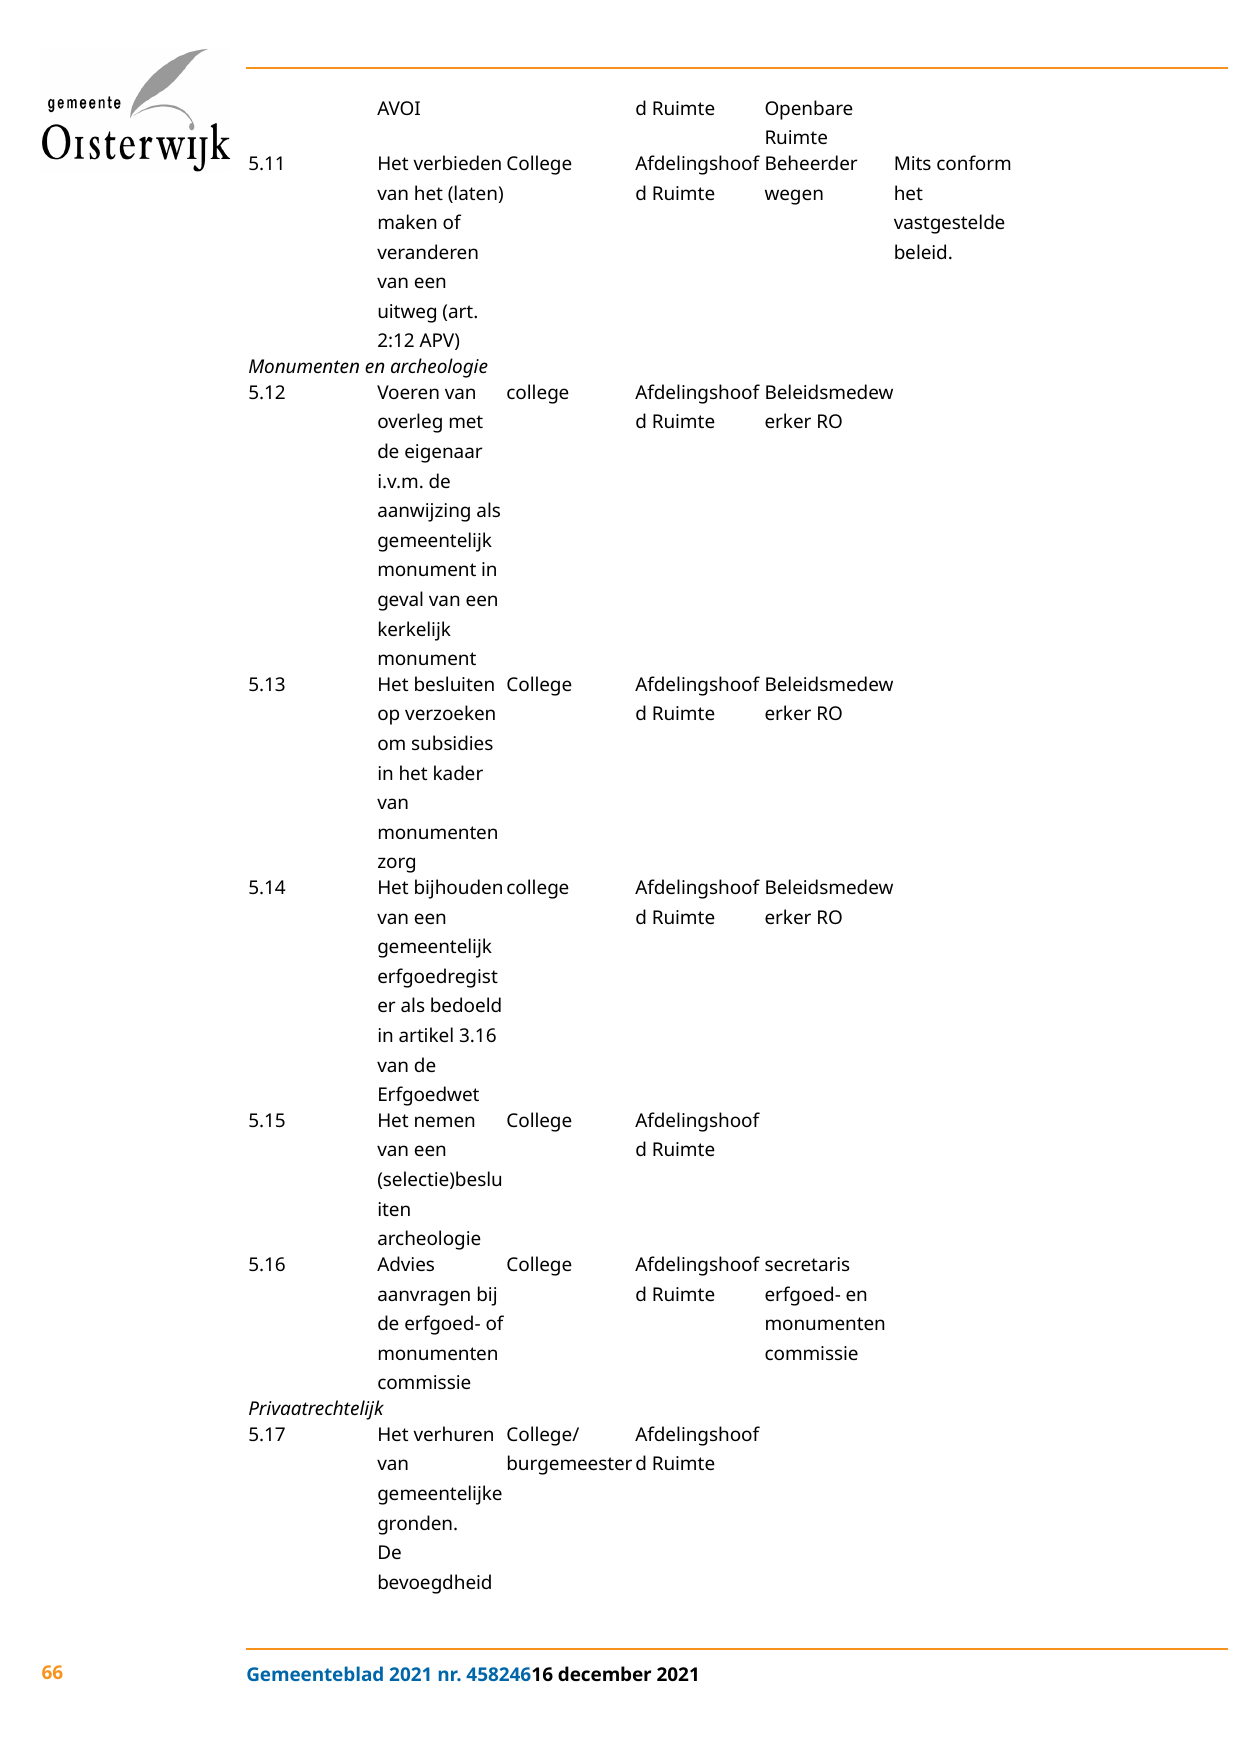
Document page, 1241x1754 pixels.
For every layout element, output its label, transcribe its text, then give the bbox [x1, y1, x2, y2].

table_cell Afdelingshoofd Ruimte [635, 1251, 764, 1395]
table_cell 5.15 [248, 1107, 377, 1251]
table_cell [894, 874, 1022, 1107]
table_cell Privaatrechtelijk [248, 1395, 1022, 1421]
table_cell College [506, 1251, 635, 1395]
table_cell Het nemen van een (selectie)besluiten archeologie [377, 1107, 506, 1251]
table_cell Afdelingshoofd Ruimte [635, 1107, 764, 1251]
table_cell Advies aanvragen bij de erfgoed- of monumentencommissie [377, 1251, 506, 1395]
table_cell [894, 671, 1022, 874]
table_cell Afdelingshoofd Ruimte [635, 379, 764, 671]
table_cell [1023, 1395, 1152, 1421]
table_cell [1023, 353, 1152, 379]
table_cell Voeren van overleg met de eigenaar i.v.m. de aanwijzing als gemeentelijk monument in geval van een kerkelijk monument [377, 379, 506, 671]
table_cell [1023, 874, 1152, 1107]
table_cell Afdelingshoofd Ruimte [635, 874, 764, 1107]
table_cell 5.17 [248, 1421, 377, 1594]
table_cell secretaris erfgoed- en monumentencommissie [764, 1251, 893, 1395]
table_cell Beleidsmedewerker RO [764, 874, 893, 1107]
table_cell Afdelingshoofd Ruimte [635, 1421, 764, 1594]
table_cell [894, 1251, 1022, 1395]
table_cell [1023, 95, 1152, 150]
table_cell 5.11 [248, 150, 377, 353]
table_cell [764, 1421, 893, 1594]
table_cell [764, 1107, 893, 1251]
table_cell [506, 95, 635, 150]
table_cell Afdelingshoofd Ruimte [635, 671, 764, 874]
table_cell College [506, 150, 635, 353]
table_cell Het verhuren van gemeentelijke gronden. De bevoegdheid [377, 1421, 506, 1594]
table_cell [1023, 671, 1152, 874]
table_cell 5.16 [248, 1251, 377, 1395]
table_cell 5.12 [248, 379, 377, 671]
table_cell [1023, 1421, 1152, 1594]
table_cell [1023, 1107, 1152, 1251]
table_cell [894, 95, 1022, 150]
table_cell [1023, 1251, 1152, 1395]
table_cell college [506, 379, 635, 671]
picture [41, 47, 231, 172]
table_cell [1023, 379, 1152, 671]
table_cell Afdelingshoofd Ruimte [635, 150, 764, 353]
table_cell Monumenten en archeologie [248, 353, 1022, 379]
table_cell College/burgemeester [506, 1421, 635, 1594]
table_cell AVOI [377, 95, 506, 150]
table_cell [894, 1107, 1022, 1251]
table_cell Het bijhouden van een gemeentelijk erfgoedregister als bedoeld in artikel 3.16 van de Erfgoedwet [377, 874, 506, 1107]
table_cell [894, 1421, 1022, 1594]
table_cell Openbare Ruimte [764, 95, 893, 150]
table_cell Het verbieden van het (laten) maken of veranderen van een uitweg (art. 2:12 APV) [377, 150, 506, 353]
table_cell Beheerder wegen [764, 150, 893, 353]
table_cell 5.14 [248, 874, 377, 1107]
table_cell [894, 379, 1022, 671]
table_cell College [506, 1107, 635, 1251]
table_cell d Ruimte [635, 95, 764, 150]
table_cell [248, 95, 377, 150]
table_cell Mits conform het vastgestelde beleid. [894, 150, 1022, 353]
table_cell College [506, 671, 635, 874]
table_cell 5.13 [248, 671, 377, 874]
table_cell college [506, 874, 635, 1107]
table_cell Het besluiten op verzoeken om subsidies in het kader van monumentenzorg [377, 671, 506, 874]
table_cell Beleidsmedewerker RO [764, 671, 893, 874]
table_cell [1023, 150, 1152, 353]
table_cell Beleidsmedewerker RO [764, 379, 893, 671]
